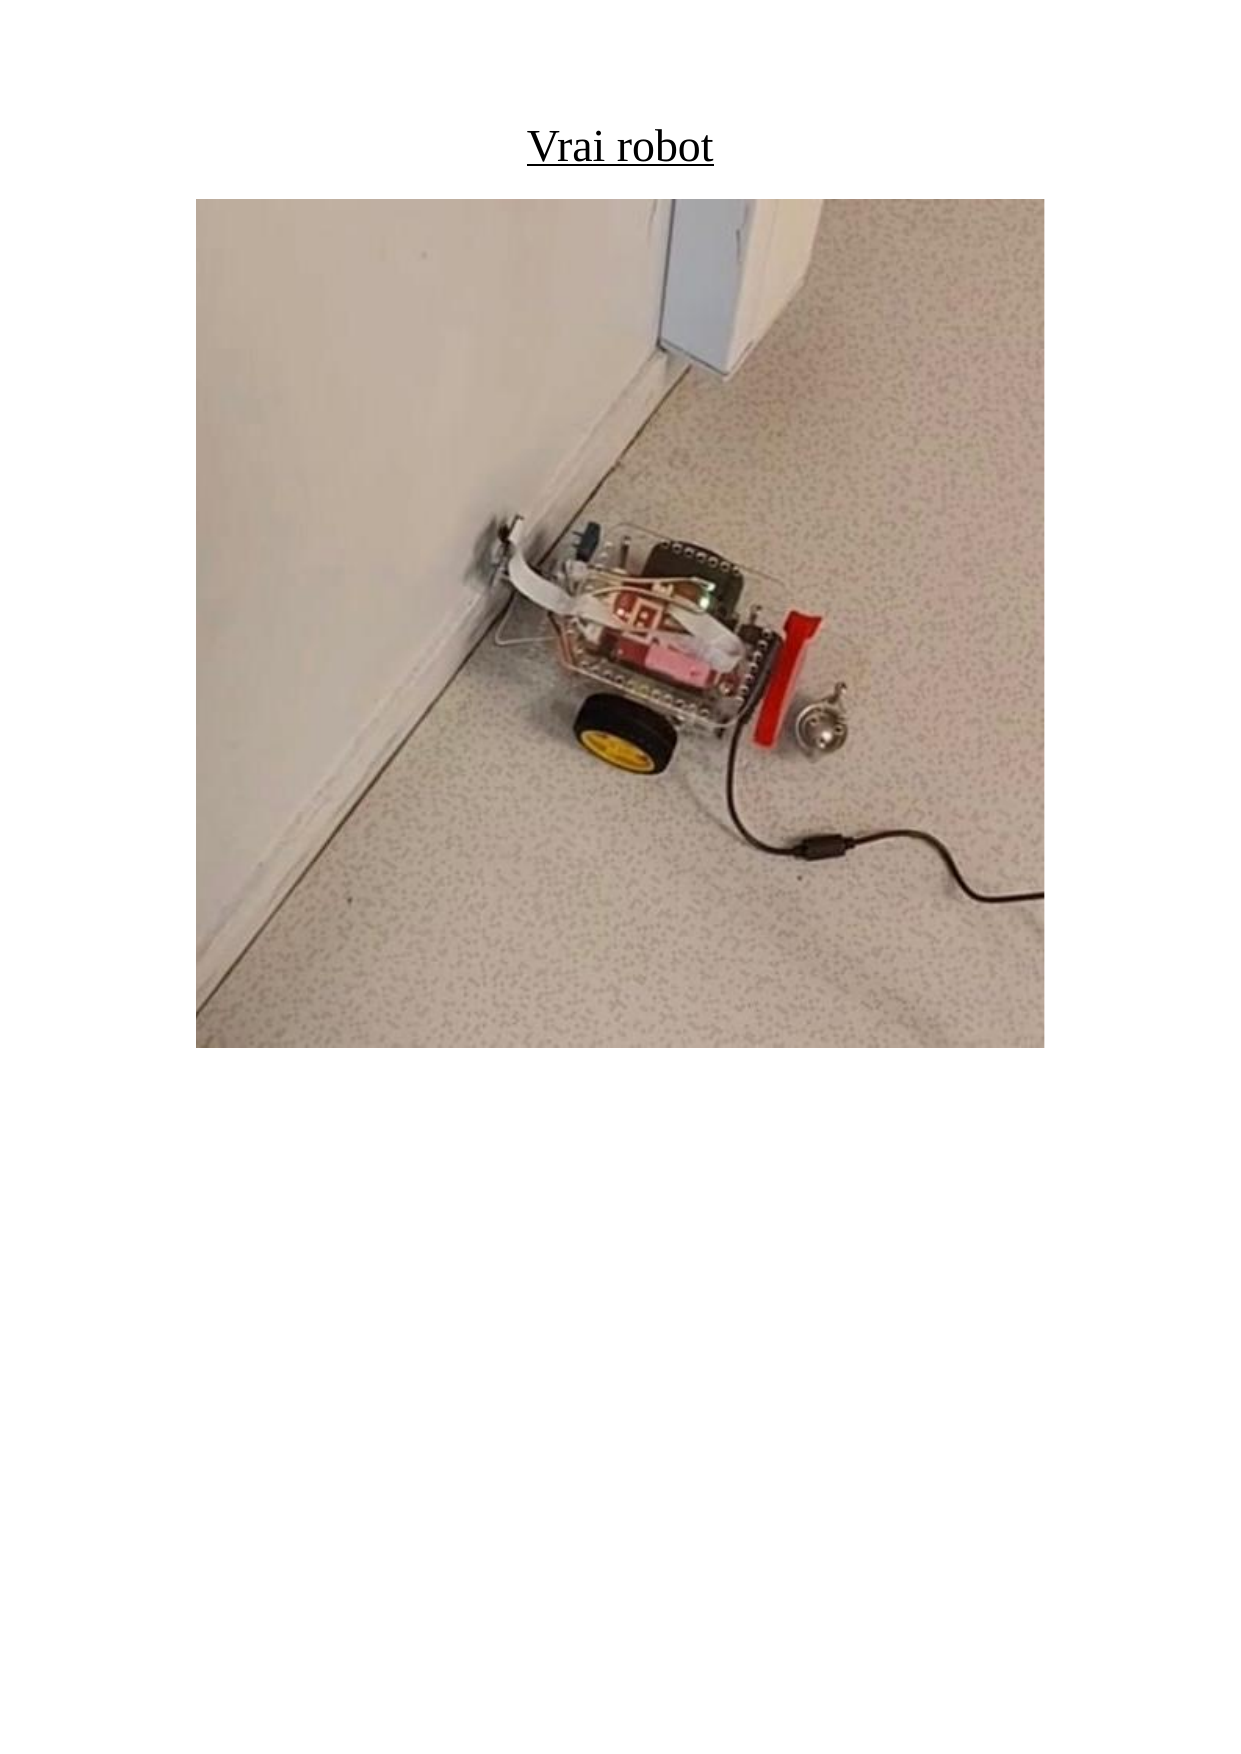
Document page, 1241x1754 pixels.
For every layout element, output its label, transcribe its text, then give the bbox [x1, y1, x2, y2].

picture [196, 199, 1045, 1048]
text Vrai robot [118, 118, 1122, 171]
